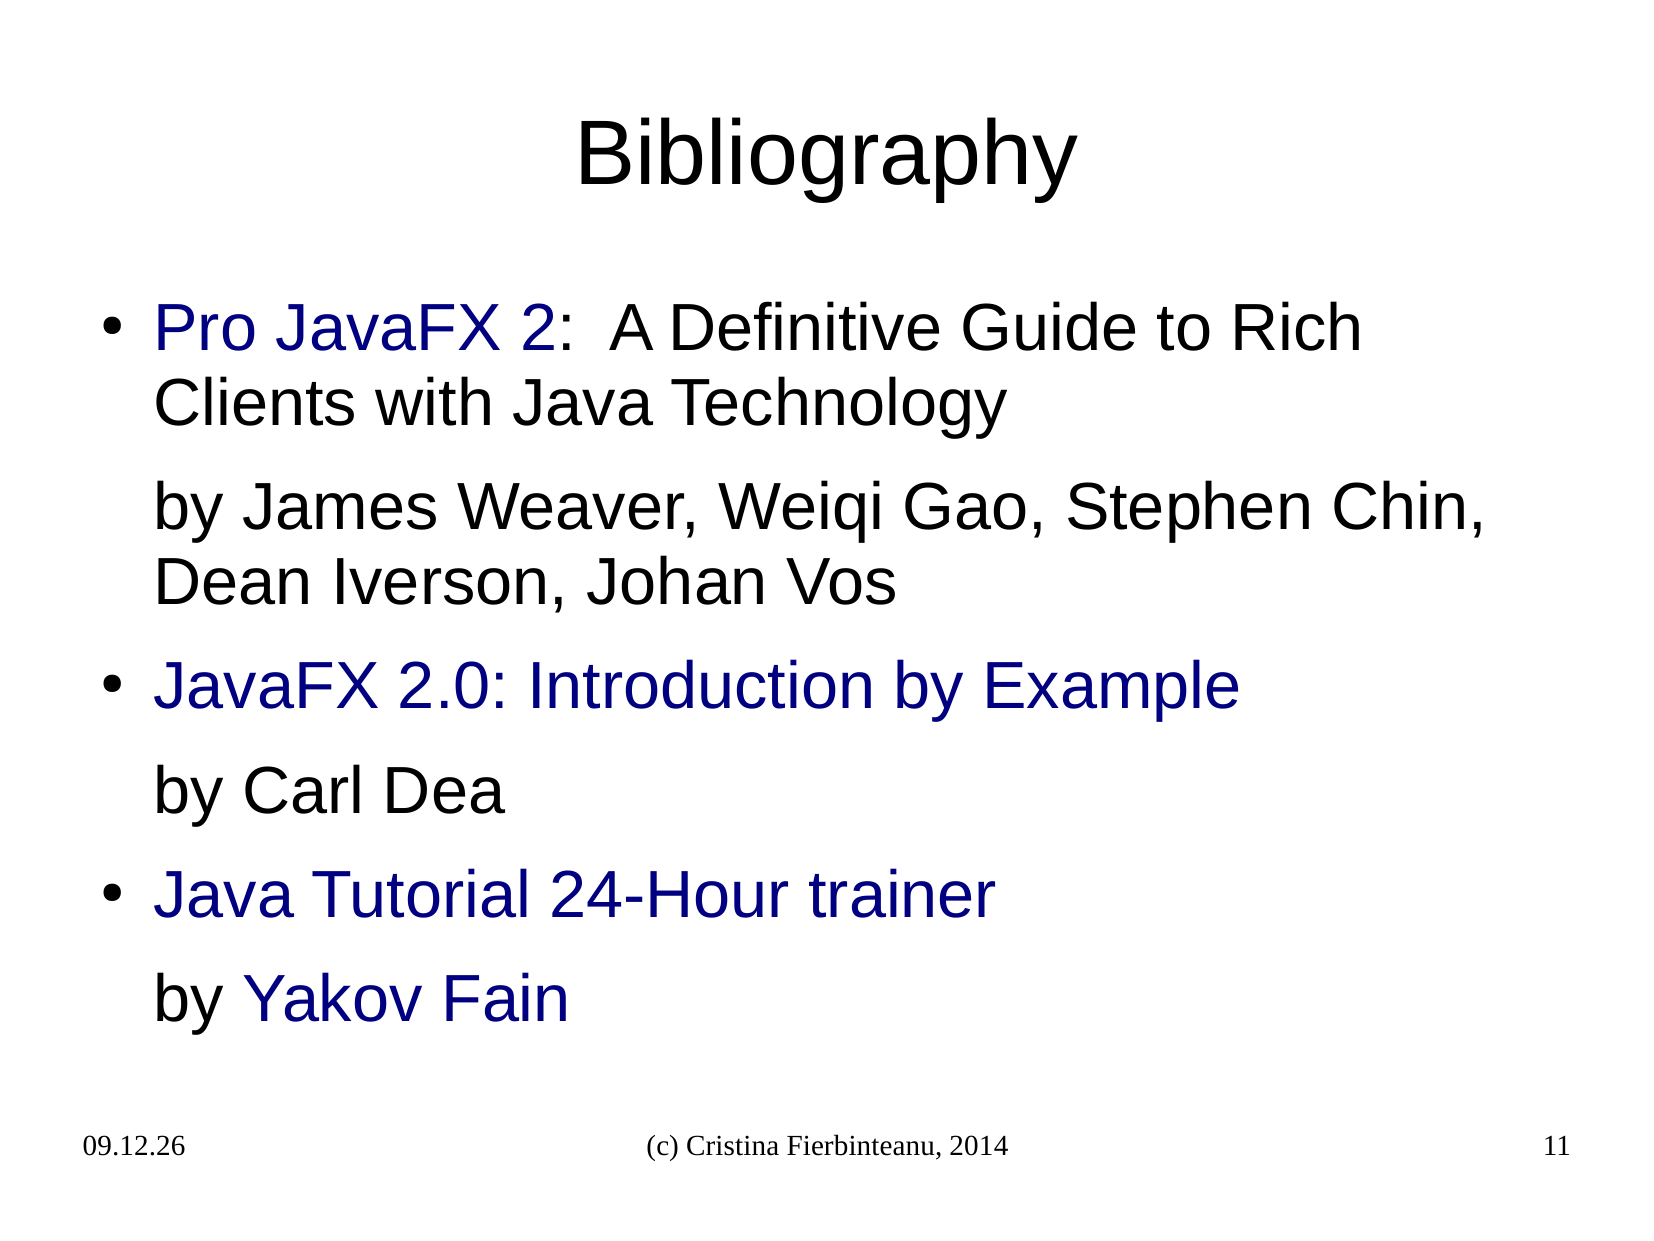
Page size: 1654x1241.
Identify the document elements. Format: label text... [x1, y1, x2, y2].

list Pro JavaFX 2: A Definitive Guide to Rich Clients with Java Technology by James Weaver, Weiqi Gao, Stephen Chin, Dean Iverson, Johan Vos JavaFX 2.0: Introduction by Example by Carl Dea Java Tutorial 24-Hour trainer by Yakov Fain [82, 290, 1571, 1109]
title Bibliography [82, 49, 1571, 257]
